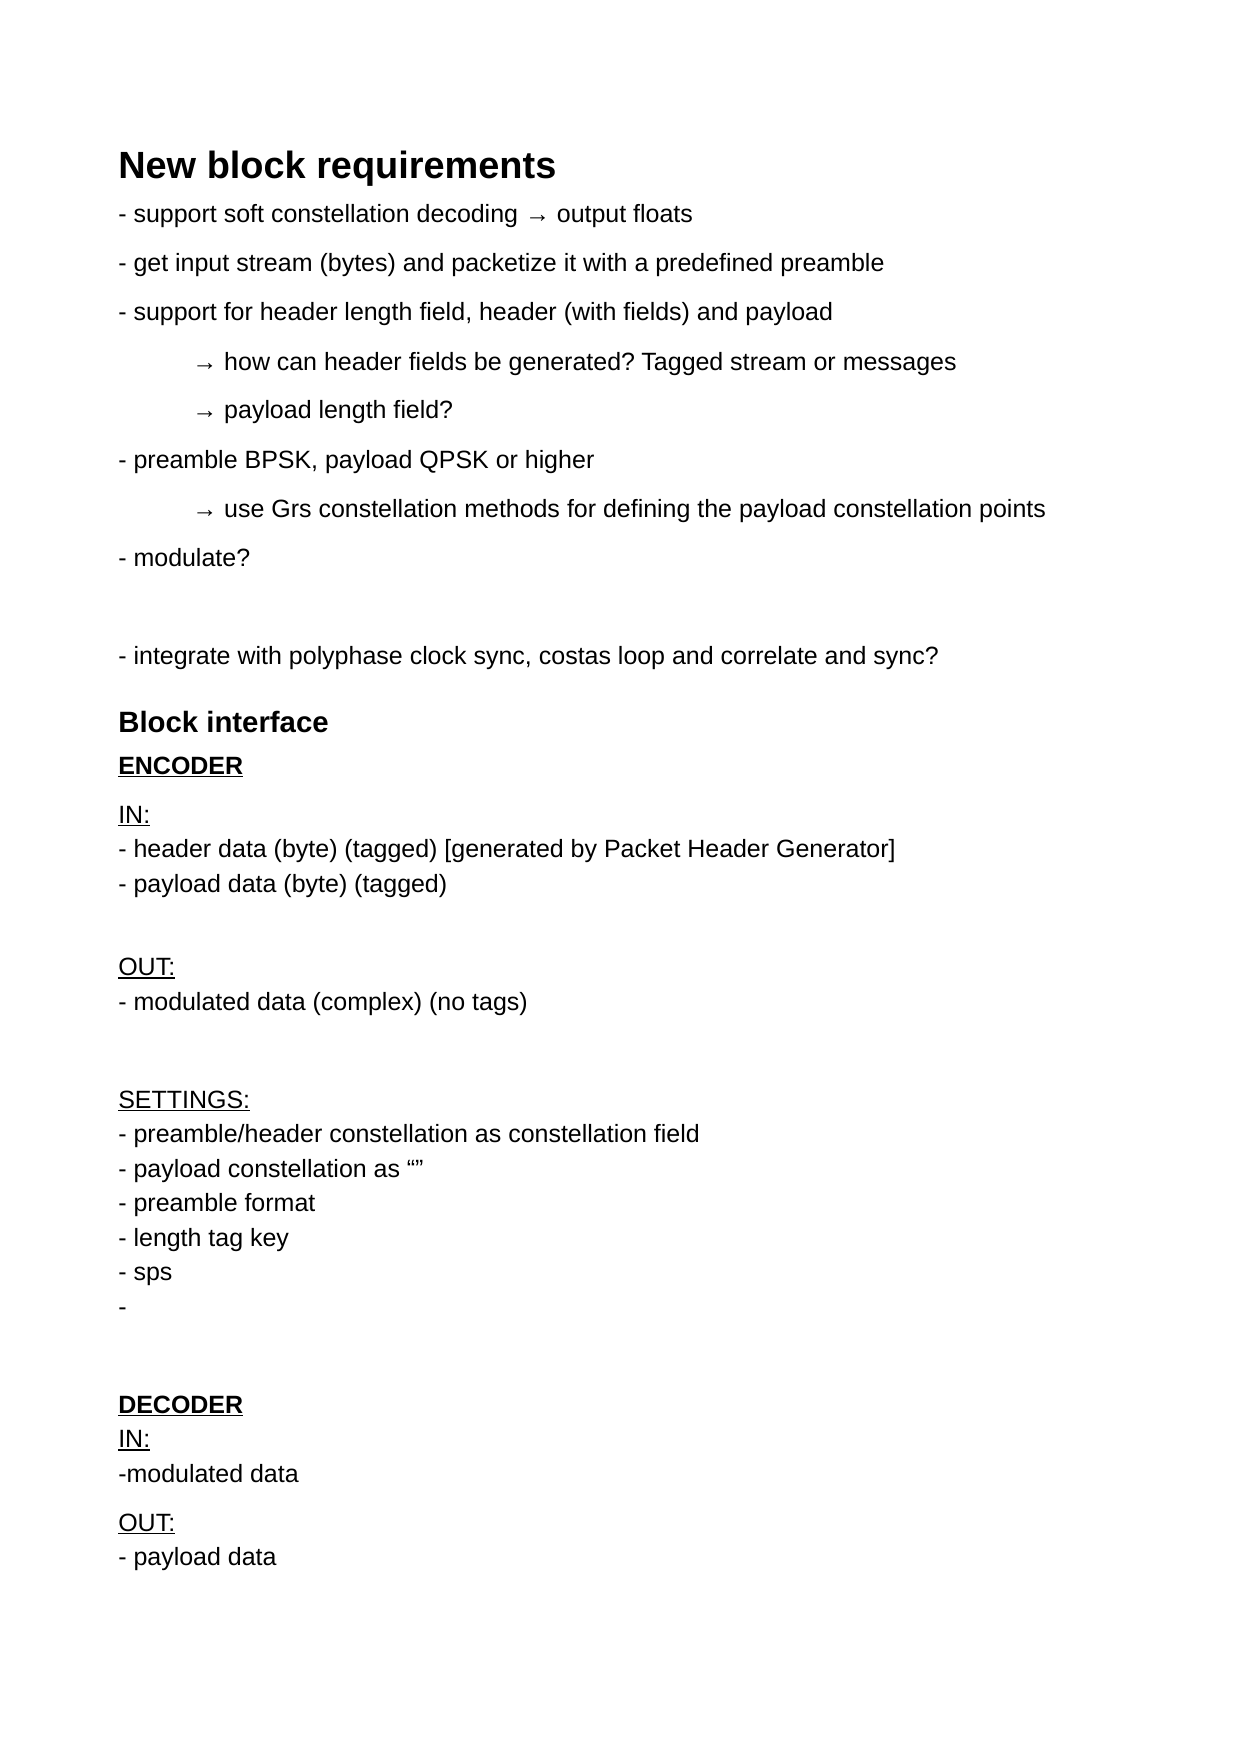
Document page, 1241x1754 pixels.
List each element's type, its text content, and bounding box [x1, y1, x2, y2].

subtitle New block requirements [118, 143, 1122, 187]
text OUT: - modulated data (complex) (no tags) [118, 952, 1122, 1016]
text → payload length field? [118, 396, 1122, 424]
text IN: - header data (byte) (tagged) [generated by Packet Header Generator] - payload data (byte) (tagged) [118, 800, 1122, 932]
text - modulate? [118, 543, 1122, 571]
text → use Grs constellation methods for defining the payload constellation points [118, 494, 1122, 522]
subtitle Block interface [118, 704, 1122, 738]
text - integrate with polyphase clock sync, costas loop and correlate and sync? [118, 641, 1122, 669]
text - get input stream (bytes) and packetize it with a predefined preamble [118, 248, 1122, 277]
text - support for header length field, header (with fields) and payload [118, 297, 1122, 326]
text SETTINGS: - preamble/header constellation as constellation field - payload constellation as “” - preamble format - length tag key - sps - [118, 1085, 1122, 1321]
text ENCODER [118, 751, 1122, 779]
text → how can header fields be generated? Tagged stream or messages [118, 346, 1122, 375]
text OUT: - payload data [118, 1508, 1122, 1571]
text - preamble BPSK, payload QPSK or higher [118, 444, 1122, 473]
text DECODER IN: -modulated data [118, 1390, 1122, 1488]
text - support soft constellation decoding → output floats [118, 199, 1122, 228]
